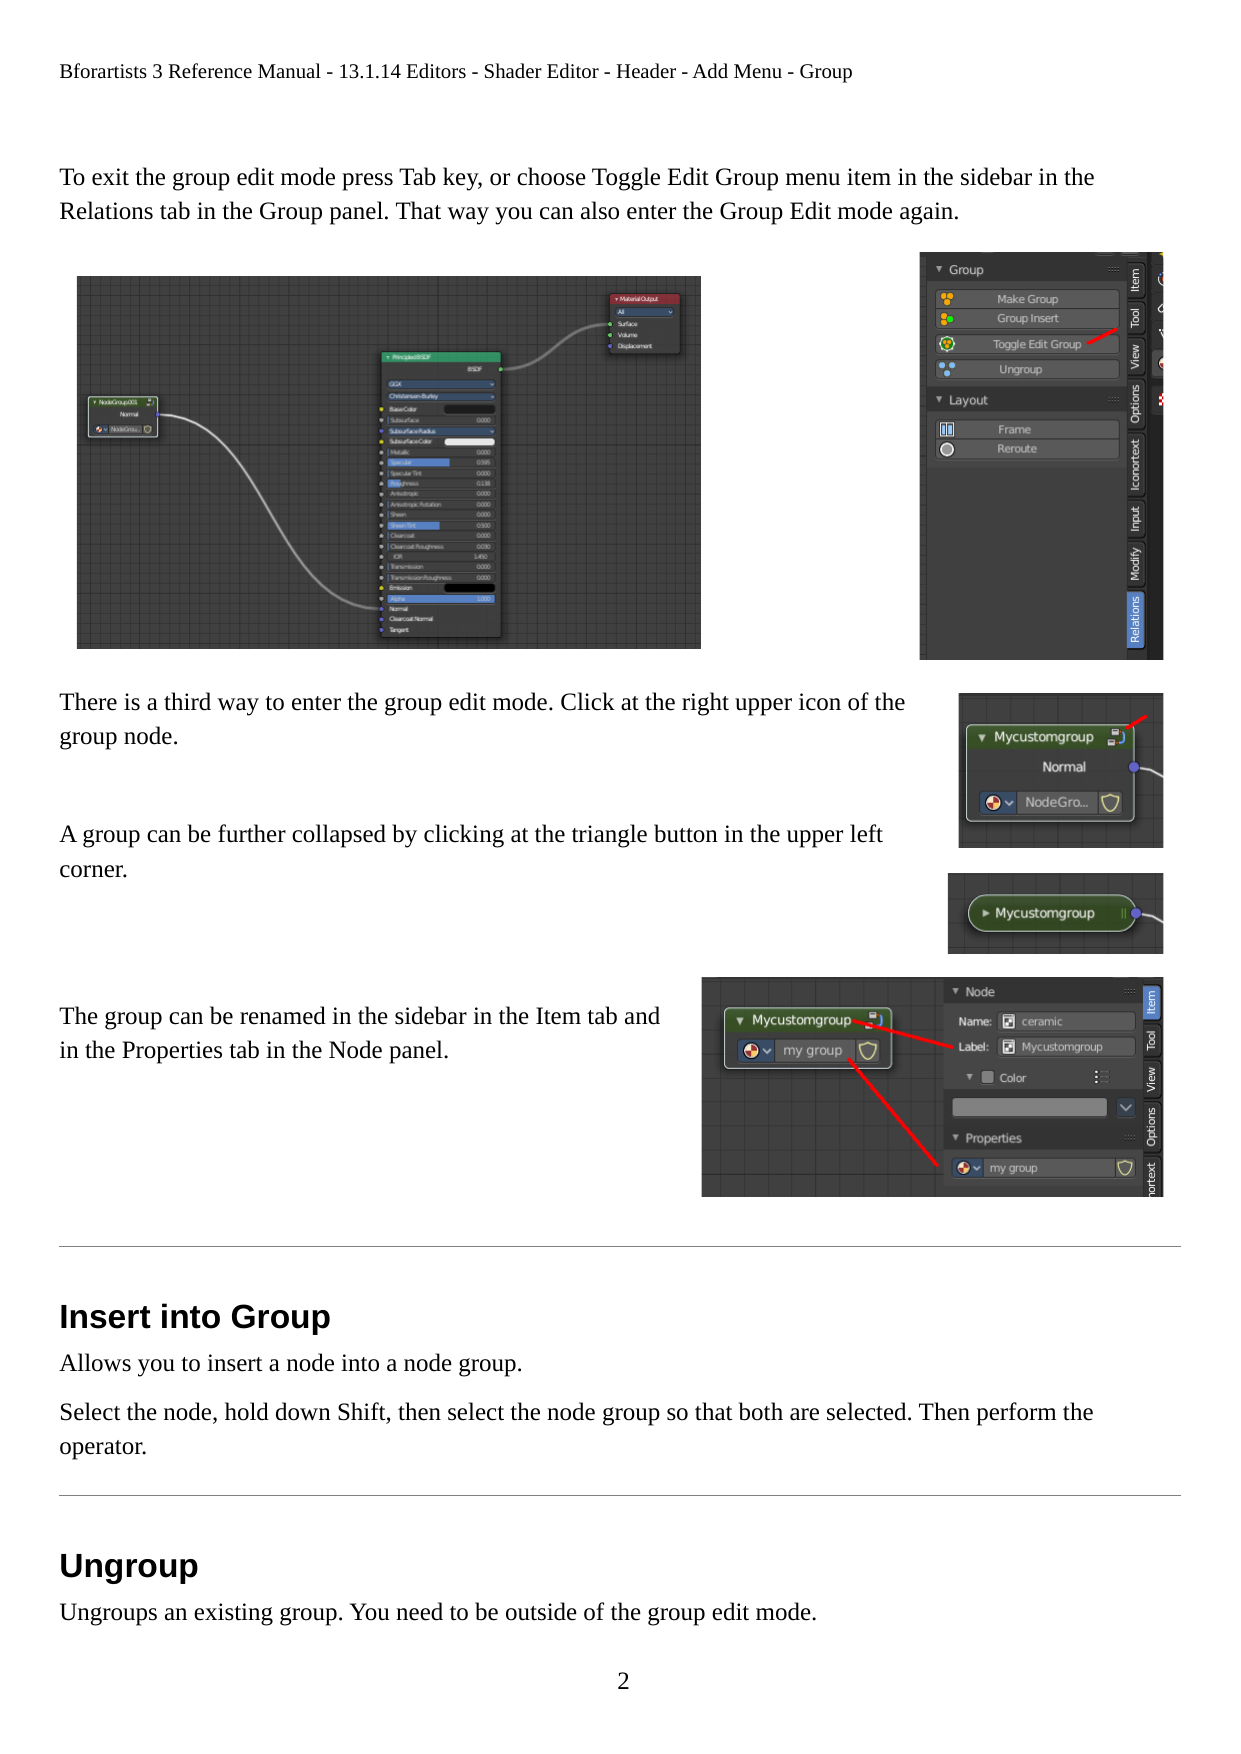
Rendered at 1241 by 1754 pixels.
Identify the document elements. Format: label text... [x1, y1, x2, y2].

text Select the node, hold down Shift, then select the node group so that both are selected. Then perform the operator. [59, 1397, 1181, 1460]
picture [947, 873, 1164, 954]
subtitle Insert into Group [59, 1297, 1181, 1335]
text To exit the group edit mode press Tab key, or choose Toggle Edit Group menu item in the sidebar in the Relations tab in the Group panel. That way you can also enter the Group Edit mode again. [59, 162, 1181, 225]
picture [958, 693, 1164, 848]
picture [76, 276, 701, 649]
picture [701, 977, 1164, 1197]
text A group can be further collapsed by clicking at the triangle button in the upper left corner. [59, 819, 1181, 883]
subtitle Ungroup [59, 1546, 1181, 1584]
text There is a third way to enter the group edit mode. Click at the right upper icon of the group node. [59, 687, 1181, 750]
text Allows you to insert a node into a node group. [59, 1348, 1181, 1377]
text The group can be renamed in the sidebar in the Item tab and in the Properties tab in the Node panel. [59, 1001, 701, 1064]
picture [919, 252, 1164, 660]
text Ungroups an existing group. You need to be outside of the group edit mode. [59, 1597, 1181, 1625]
